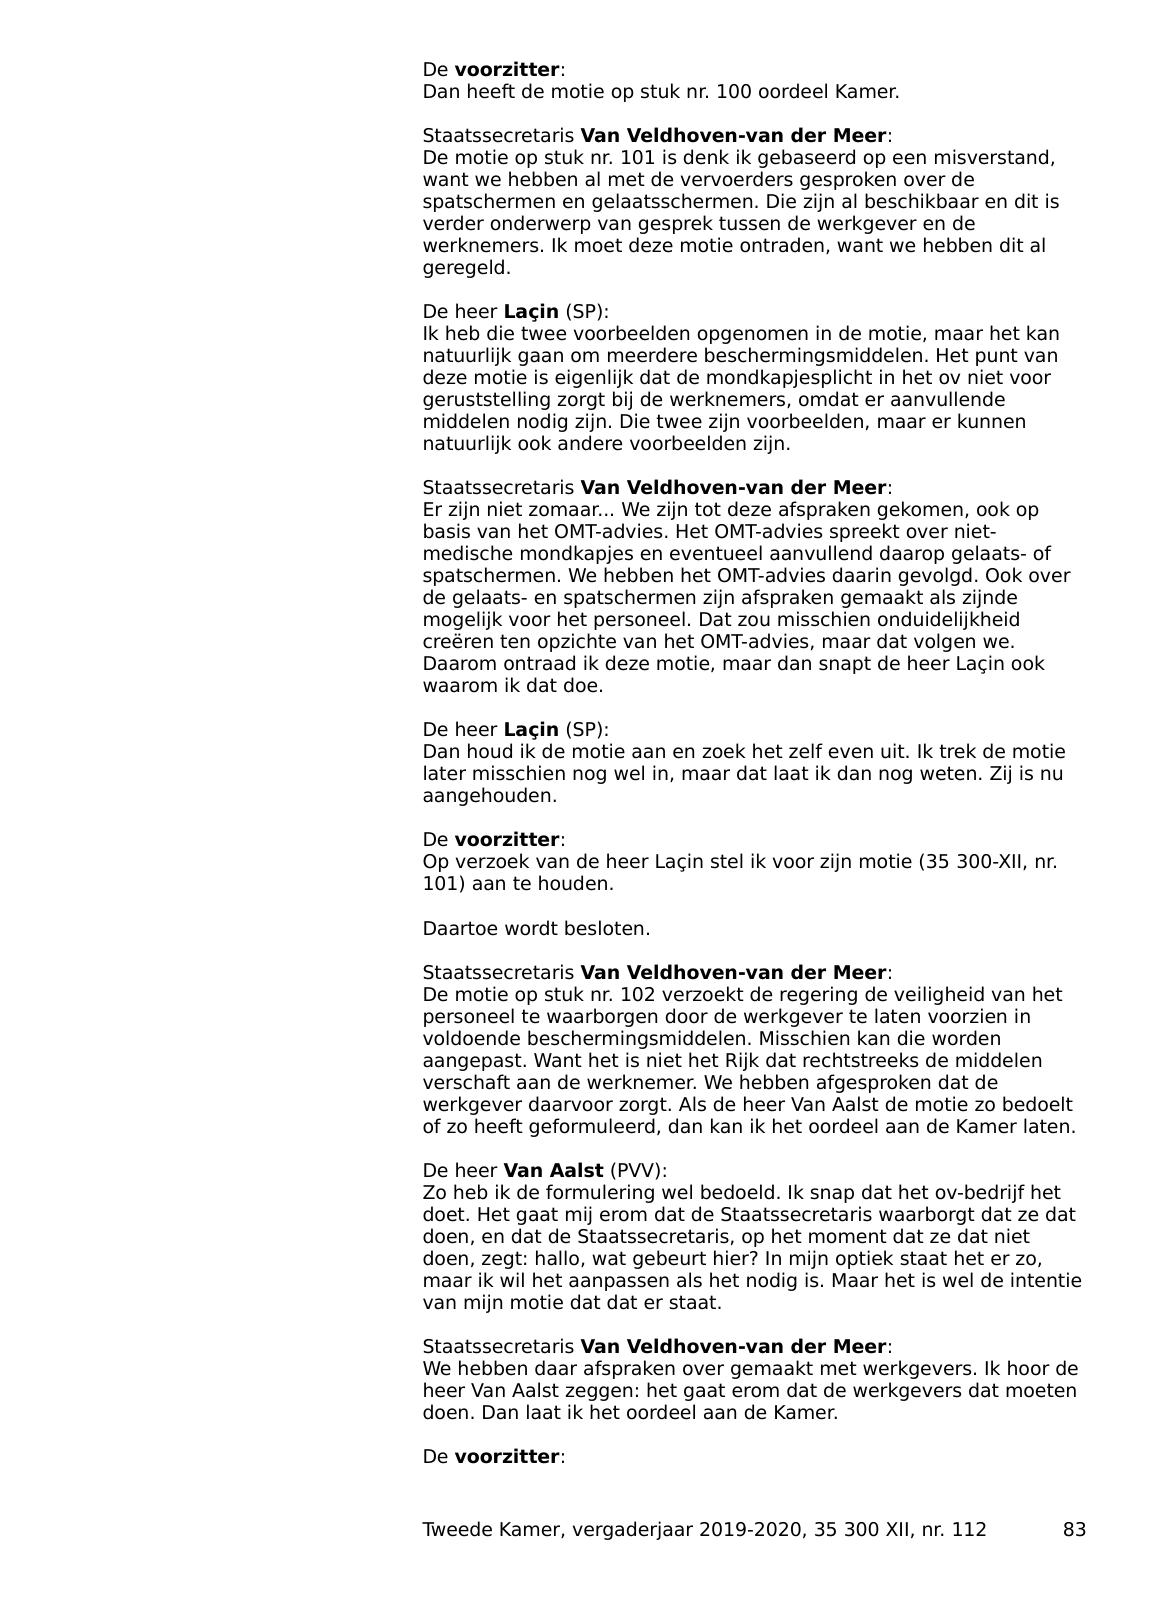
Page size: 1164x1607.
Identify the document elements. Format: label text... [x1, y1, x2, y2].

text Staatssecretaris Van Veldhoven-van der Meer: [422, 477, 1087, 499]
text De heer Van Aalst (PVV): [422, 1160, 1087, 1182]
text Op verzoek van de heer Laçin stel ik voor zijn motie (35 300-XII, nr. 101) aan te houden. [422, 851, 1087, 895]
text Dan houd ik de motie aan en zoek het zelf even uit. Ik trek de motie later misschien nog wel in, maar dat laat ik dan nog weten. Zij is nu aangehouden. [422, 741, 1087, 807]
text De voorzitter: [422, 1446, 1087, 1468]
text We hebben daar afspraken over gemaakt met werkgevers. Ik hoor de heer Van Aalst zeggen: het gaat erom dat de werkgevers dat moeten doen. Dan laat ik het oordeel aan de Kamer. [422, 1358, 1087, 1424]
text Staatssecretaris Van Veldhoven-van der Meer: [422, 1336, 1087, 1358]
text Ik heb die twee voorbeelden opgenomen in de motie, maar het kan natuurlijk gaan om meerdere beschermingsmiddelen. Het punt van deze motie is eigenlijk dat de mondkapjesplicht in het ov niet voor geruststelling zorgt bij de werknemers, omdat er aanvullende middelen nodig zijn. Die twee zijn voorbeelden, maar er kunnen natuurlijk ook andere voorbeelden zijn. [422, 323, 1087, 455]
text Daartoe wordt besloten. [422, 917, 1087, 939]
text De heer Laçin (SP): [422, 301, 1087, 323]
text Staatssecretaris Van Veldhoven-van der Meer: [422, 962, 1087, 984]
text De motie op stuk nr. 101 is denk ik gebaseerd op een misverstand, want we hebben al met de vervoerders gesproken over de spatschermen en gelaatsschermen. Die zijn al beschikbaar en dit is verder onderwerp van gesprek tussen de werkgever en de werknemers. Ik moet deze motie ontraden, want we hebben dit al geregeld. [422, 147, 1087, 279]
text Zo heb ik de formulering wel bedoeld. Ik snap dat het ov-bedrijf het doet. Het gaat mij erom dat de Staatssecretaris waarborgt dat ze dat doen, en dat de Staatssecretaris, op het moment dat ze dat niet doen, zegt: hallo, wat gebeurt hier? In mijn optiek staat het er zo, maar ik wil het aanpassen als het nodig is. Maar het is wel de intentie van mijn motie dat dat er staat. [422, 1182, 1087, 1313]
text De voorzitter: [422, 59, 1087, 81]
text Staatssecretaris Van Veldhoven-van der Meer: [422, 125, 1087, 147]
text Dan heeft de motie op stuk nr. 100 oordeel Kamer. [422, 81, 1087, 103]
text De voorzitter: [422, 829, 1087, 851]
text De motie op stuk nr. 102 verzoekt de regering de veiligheid van het personeel te waarborgen door de werkgever te laten voorzien in voldoende beschermingsmiddelen. Misschien kan die worden aangepast. Want het is niet het Rijk dat rechtstreeks de middelen verschaft aan de werknemer. We hebben afgesproken dat de werkgever daarvoor zorgt. Als de heer Van Aalst de motie zo bedoelt of zo heeft geformuleerd, dan kan ik het oordeel aan de Kamer laten. [422, 984, 1087, 1137]
text De heer Laçin (SP): [422, 719, 1087, 741]
text Er zijn niet zomaar... We zijn tot deze afspraken gekomen, ook op basis van het OMT-advies. Het OMT-advies spreekt over niet-medische mondkapjes en eventueel aanvullend daarop gelaats- of spatschermen. We hebben het OMT-advies daarin gevolgd. Ook over de gelaats- en spatschermen zijn afspraken gemaakt als zijnde mogelijk voor het personeel. Dat zou misschien onduidelijkheid creëren ten opzichte van het OMT-advies, maar dat volgen we. Daarom ontraad ik deze motie, maar dan snapt de heer Laçin ook waarom ik dat doe. [422, 499, 1087, 697]
